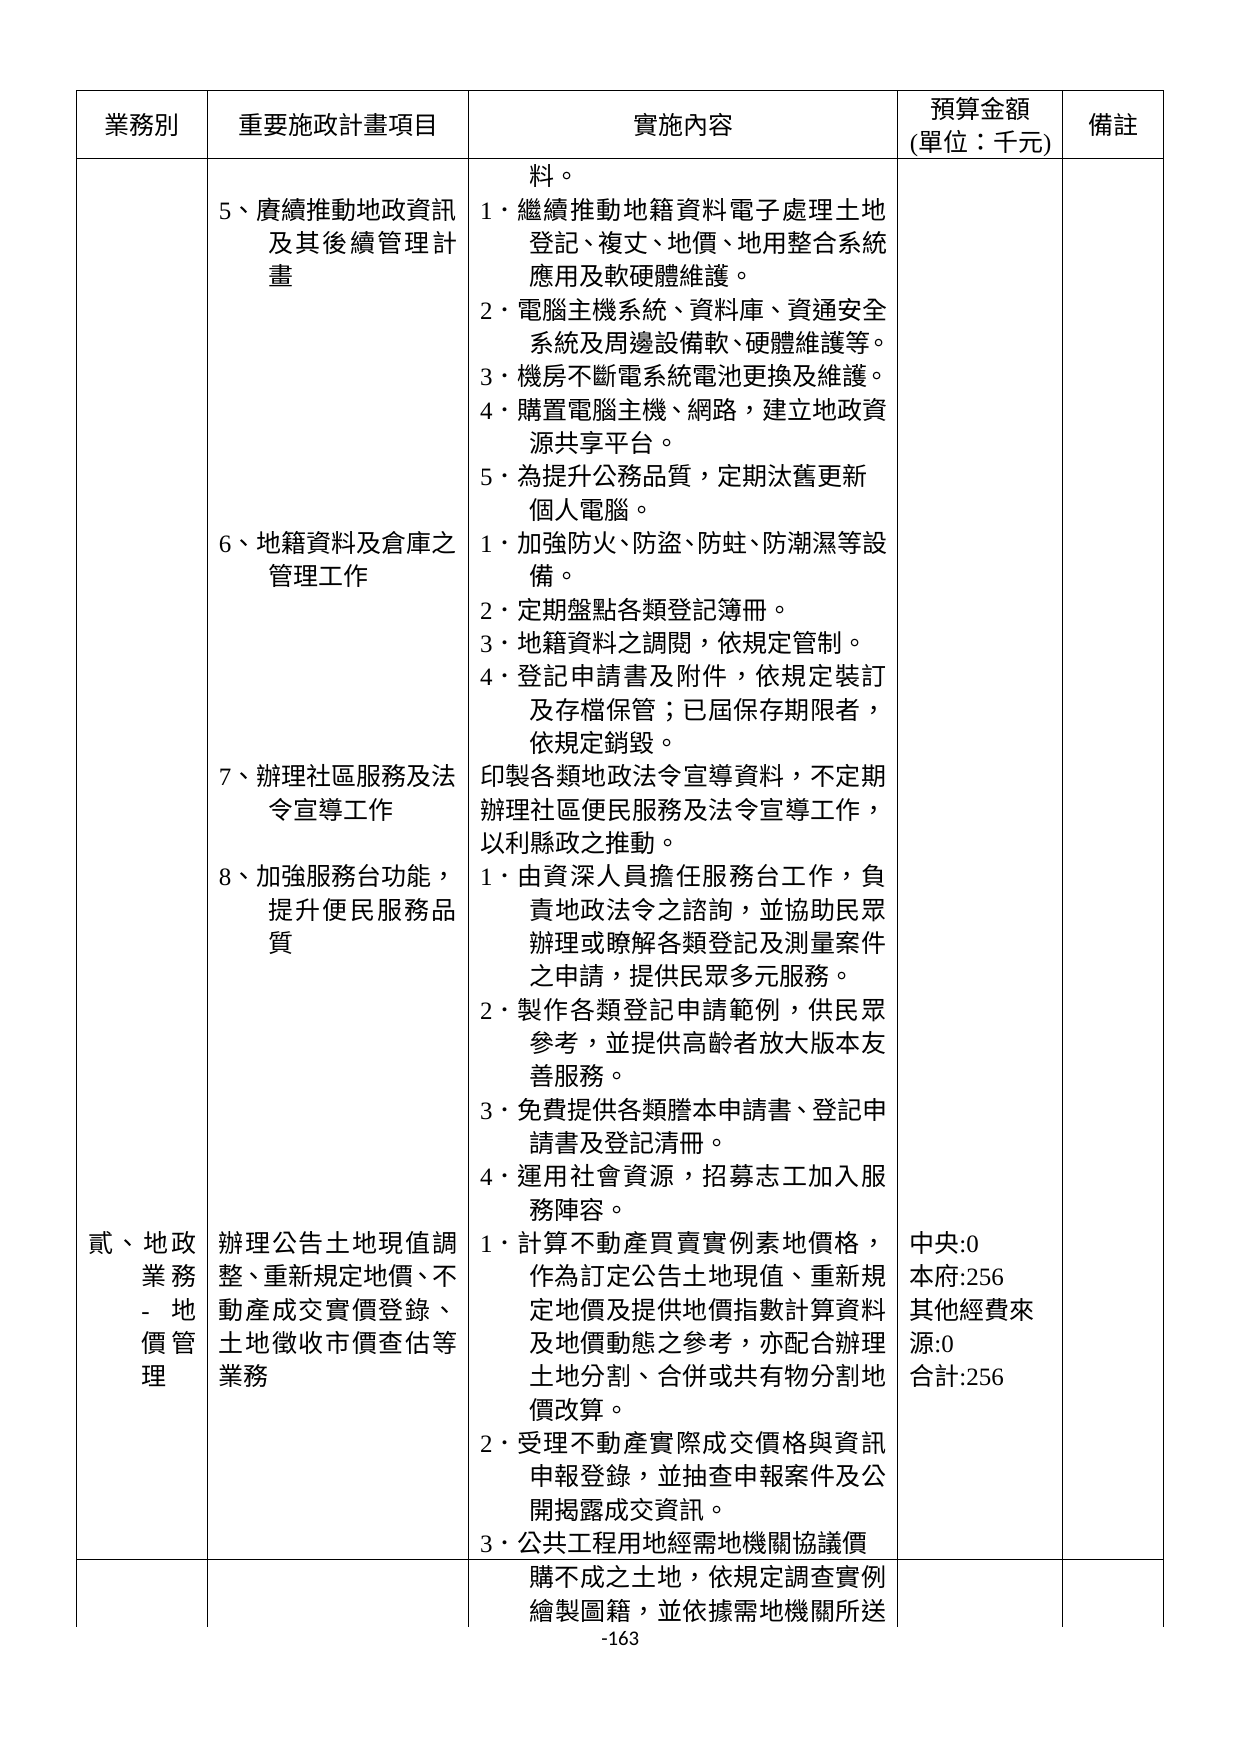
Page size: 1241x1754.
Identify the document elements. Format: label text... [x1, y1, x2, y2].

table_cell 貳、地政業務-地價管理 [77, 1226, 207, 1559]
table_cell [898, 759, 1062, 859]
table_cell 加強服務台功能，提升便民服務品質 [208, 859, 468, 1226]
table_cell [208, 159, 468, 192]
table_header 重要施政計畫項目 [208, 91, 468, 158]
table_header 實施內容 [469, 91, 897, 158]
table_cell [77, 759, 207, 859]
table_cell [1063, 193, 1163, 526]
table_cell [898, 526, 1062, 759]
table_cell [1063, 859, 1163, 1226]
table_header 備註 [1063, 91, 1163, 158]
table_cell 中央:0 本府:256 其他經費來源:0 合計:256 [898, 1226, 1062, 1559]
table_cell [1063, 1226, 1163, 1559]
table_cell [208, 1560, 468, 1627]
table_cell 料。 [469, 159, 897, 192]
table_cell [77, 1560, 207, 1627]
table_cell [77, 193, 207, 526]
table_cell [898, 193, 1062, 526]
table_cell 辦理公告土地現值調整、重新規定地價、不動產成交實價登錄、土地徵收市價查估等業務 [208, 1226, 468, 1559]
table_cell 辦理社區服務及法令宣導工作 [208, 759, 468, 859]
table_cell 加強防火、防盜、防蛀、防潮濕等設備。 定期盤點各類登記簿冊。 地籍資料之調閱，依規定管制。 登記申請書及附件，依規定裝訂及存檔保管；已屆保存期限者，依規定銷毀。 [469, 526, 897, 759]
table_cell 地籍資料及倉庫之管理工作 [208, 526, 468, 759]
table_cell [1063, 1560, 1163, 1627]
table_cell 由資深人員擔任服務台工作，負責地政法令之諮詢，並協助民眾辦理或瞭解各類登記及測量案件之申請，提供民眾多元服務。 製作各類登記申請範例，供民眾參考，並提供高齡者放大版本友善服務。 免費提供各類謄本申請書、登記申請書及登記清冊。 運用社會資源，招募志工加入服務陣容。 [469, 859, 897, 1226]
table_cell [898, 859, 1062, 1226]
table_cell [77, 159, 207, 192]
table_cell [1063, 159, 1163, 192]
table_header 業務別 [77, 91, 207, 158]
table_cell [77, 859, 207, 1226]
table_cell 賡續推動地政資訊及其後續管理計畫 [208, 193, 468, 526]
table_cell [1063, 526, 1163, 759]
table_cell [898, 159, 1062, 192]
table_header 預算金額 (單位：千元) [898, 91, 1062, 158]
table_cell 印製各類地政法令宣導資料，不定期辦理社區便民服務及法令宣導工作，以利縣政之推動。 [469, 759, 897, 859]
table_cell [898, 1560, 1062, 1627]
table_cell 計算不動產買賣實例素地價格，作為訂定公告土地現值、重新規定地價及提供地價指數計算資料及地價動態之參考，亦配合辦理土地分割、合併或共有物分割地價改算。 受理不動產實際成交價格與資訊申報登錄，並抽查申報案件及公開揭露成交資訊。 公共工程用地經需地機關協議價 [469, 1226, 897, 1559]
table_cell [1063, 759, 1163, 859]
table_cell [77, 526, 207, 759]
table_cell 購不成之土地，依規定調查實例繪製圖籍，並依據需地機關所送 [469, 1560, 897, 1627]
table_cell 繼續推動地籍資料電子處理土地登記、複丈、地價、地用整合系統應用及軟硬體維護。 電腦主機系統、資料庫、資通安全系統及周邊設備軟、硬體維護等。 機房不斷電系統電池更換及維護。 購置電腦主機、網路，建立地政資源共享平台。 為提升公務品質，定期汰舊更新個人電腦。 [469, 193, 897, 526]
